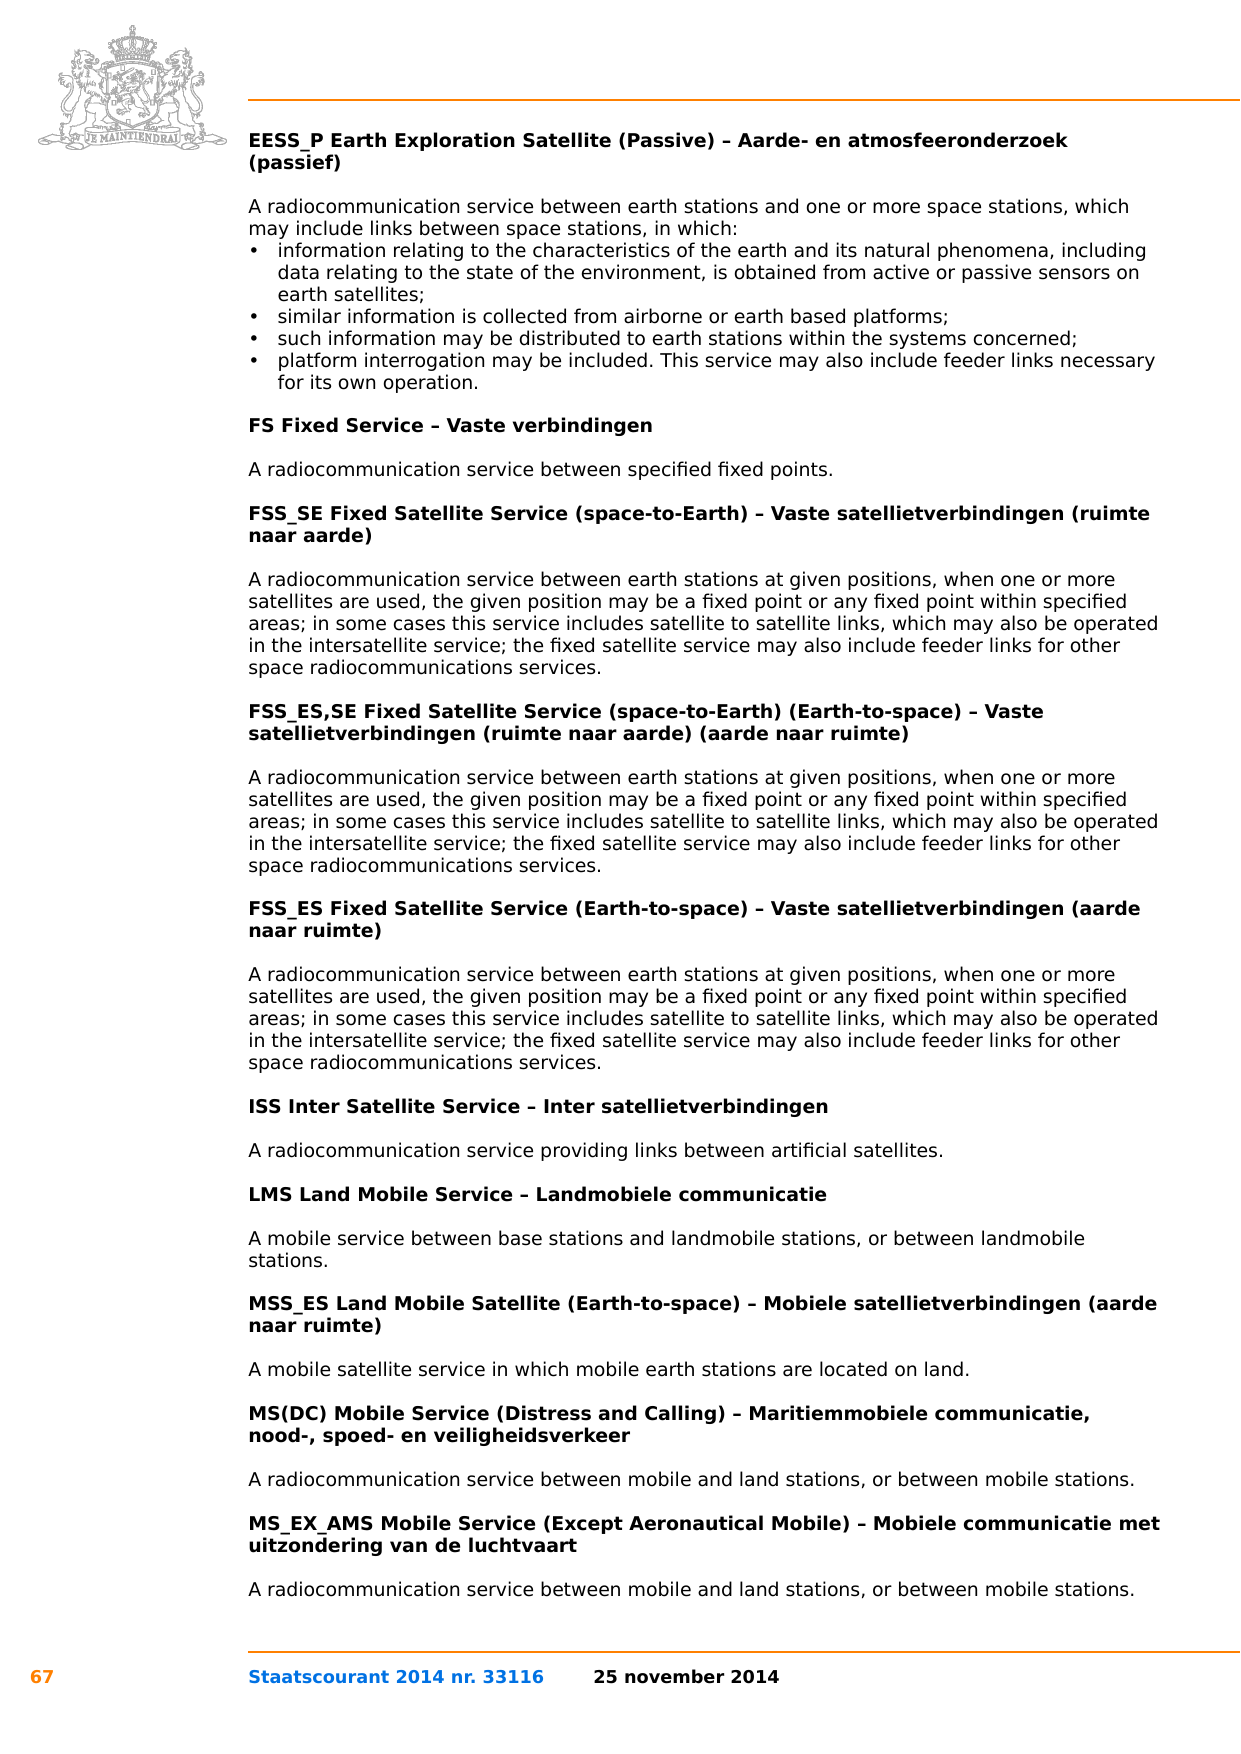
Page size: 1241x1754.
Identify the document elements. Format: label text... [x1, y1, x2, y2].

text A radiocommunication service between earth stations at given positions, when one or more satellites are used, the given position may be a fixed point or any fixed point within specified areas; in some cases this service includes satellite to satellite links, which may also be operated in the intersatellite service; the fixed satellite service may also include feeder links for other space radiocommunications services. [248, 569, 1163, 679]
text A radiocommunication service between specified fixed points. [248, 459, 1163, 481]
subtitle FSS_ES Fixed Satellite Service (Earth-to-space) – Vaste satellietverbindingen (aarde naar ruimte) [248, 898, 1163, 942]
text • similar information is collected from airborne or earth based platforms; [248, 306, 1163, 328]
subtitle FS Fixed Service – Vaste verbindingen [248, 415, 1163, 437]
text A mobile satellite service in which mobile earth stations are located on land. [248, 1359, 1163, 1381]
text A radiocommunication service between mobile and land stations, or between mobile stations. [248, 1469, 1163, 1491]
subtitle MSS_ES Land Mobile Satellite (Earth-to-space) – Mobiele satellietverbindingen (aarde naar ruimte) [248, 1293, 1163, 1337]
subtitle MS(DC) Mobile Service (Distress and Calling) – Maritiemmobiele communicatie, nood-, spoed- en veiligheidsverkeer [248, 1403, 1163, 1447]
text A radiocommunication service between earth stations and one or more space stations, which may include links between space stations, in which: [248, 196, 1163, 240]
text • information relating to the characteristics of the earth and its natural phenomena, including data relating to the state of the environment, is obtained from active or passive sensors on earth satellites; [248, 240, 1163, 306]
text A mobile service between base stations and landmobile stations, or between landmobile stations. [248, 1227, 1163, 1271]
subtitle EESS_P Earth Exploration Satellite (Passive) – Aarde- en atmosfeeronderzoek (passief) [248, 130, 1163, 174]
text A radiocommunication service between earth stations at given positions, when one or more satellites are used, the given position may be a fixed point or any fixed point within specified areas; in some cases this service includes satellite to satellite links, which may also be operated in the intersatellite service; the fixed satellite service may also include feeder links for other space radiocommunications services. [248, 767, 1163, 876]
subtitle FSS_ES,SE Fixed Satellite Service (space-to-Earth) (Earth-to-space) – Vaste satellietverbindingen (ruimte naar aarde) (aarde naar ruimte) [248, 701, 1163, 745]
subtitle FSS_SE Fixed Satellite Service (space-to-Earth) – Vaste satellietverbindingen (ruimte naar aarde) [248, 503, 1163, 547]
text A radiocommunication service between earth stations at given positions, when one or more satellites are used, the given position may be a fixed point or any fixed point within specified areas; in some cases this service includes satellite to satellite links, which may also be operated in the intersatellite service; the fixed satellite service may also include feeder links for other space radiocommunications services. [248, 964, 1163, 1074]
subtitle LMS Land Mobile Service – Landmobiele communicatie [248, 1184, 1163, 1206]
subtitle MS_EX_AMS Mobile Service (Except Aeronautical Mobile) – Mobiele communicatie met uitzondering van de luchtvaart [248, 1513, 1163, 1557]
text A radiocommunication service providing links between artificial satellites. [248, 1140, 1163, 1162]
subtitle ISS Inter Satellite Service – Inter satellietverbindingen [248, 1096, 1163, 1118]
picture [38, 25, 227, 150]
text • such information may be distributed to earth stations within the systems concerned; [248, 328, 1163, 349]
text • platform interrogation may be included. This service may also include feeder links necessary for its own operation. [248, 349, 1163, 393]
text A radiocommunication service between mobile and land stations, or between mobile stations. [248, 1578, 1163, 1601]
